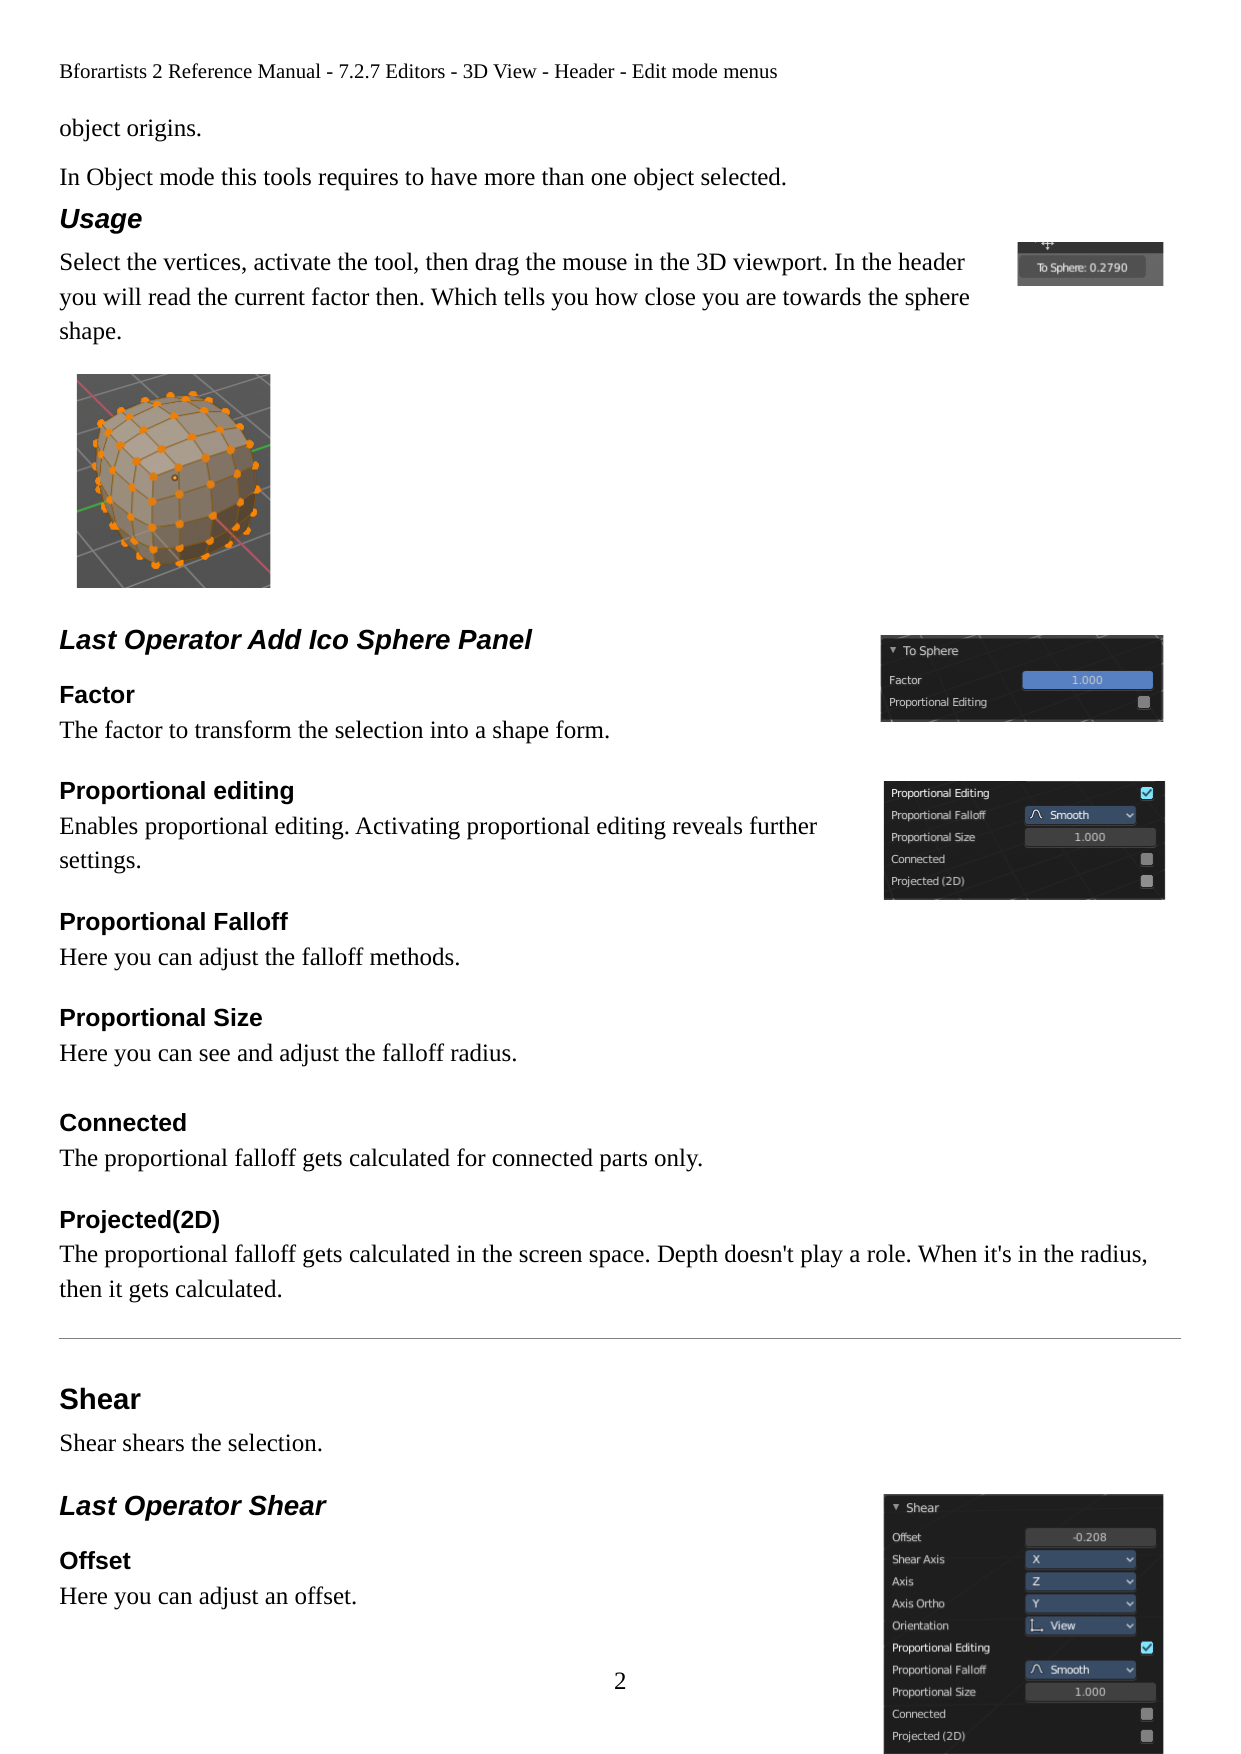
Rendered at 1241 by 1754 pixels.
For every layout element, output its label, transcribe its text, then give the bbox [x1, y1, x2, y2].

text Select the vertices, activate the tool, then drag the mouse in the 3D viewport. In the header you will read the current factor then. Which tells you how close you are towards the sphere shape. [59, 247, 1181, 345]
text The factor to transform the selection into a shape form. [59, 715, 1181, 743]
text Here you can see and adjust the falloff radius. [59, 1038, 1181, 1067]
subtitle Proportional editing [59, 776, 1181, 805]
subtitle Usage [59, 203, 1181, 235]
subtitle Offset [59, 1546, 883, 1575]
subtitle Shear [59, 1382, 1181, 1416]
text object origins. [59, 113, 1181, 141]
subtitle [1164, 680, 1181, 708]
text Shear shears the selection. [59, 1428, 1181, 1457]
subtitle Last Operator Shear [59, 1489, 1181, 1521]
text Here you can adjust the falloff methods. [59, 942, 1181, 971]
subtitle Last Operator Add Ico Sphere Panel [59, 623, 1181, 655]
text In Object mode this tools requires to have more than one object selected. [59, 162, 1181, 190]
picture [1017, 242, 1164, 286]
text Here you can adjust an offset. [59, 1581, 883, 1610]
subtitle Connected [59, 1108, 1181, 1137]
subtitle Proportional Falloff [59, 907, 1181, 936]
text The proportional falloff gets calculated in the screen space. Depth doesn't play a role. When it's in the radius, then it gets calculated. [59, 1239, 1181, 1303]
picture [76, 374, 271, 588]
text The proportional falloff gets calculated for connected parts only. [59, 1143, 1181, 1172]
subtitle [1164, 1546, 1181, 1575]
picture [883, 781, 1166, 900]
subtitle Factor [59, 680, 880, 708]
subtitle Projected(2D) [59, 1205, 1181, 1233]
picture [883, 1494, 1164, 1754]
picture [880, 635, 1164, 722]
subtitle Proportional Size [59, 1003, 1181, 1032]
text Enables proportional editing. Activating proportional editing reveals further settings. [59, 811, 883, 874]
